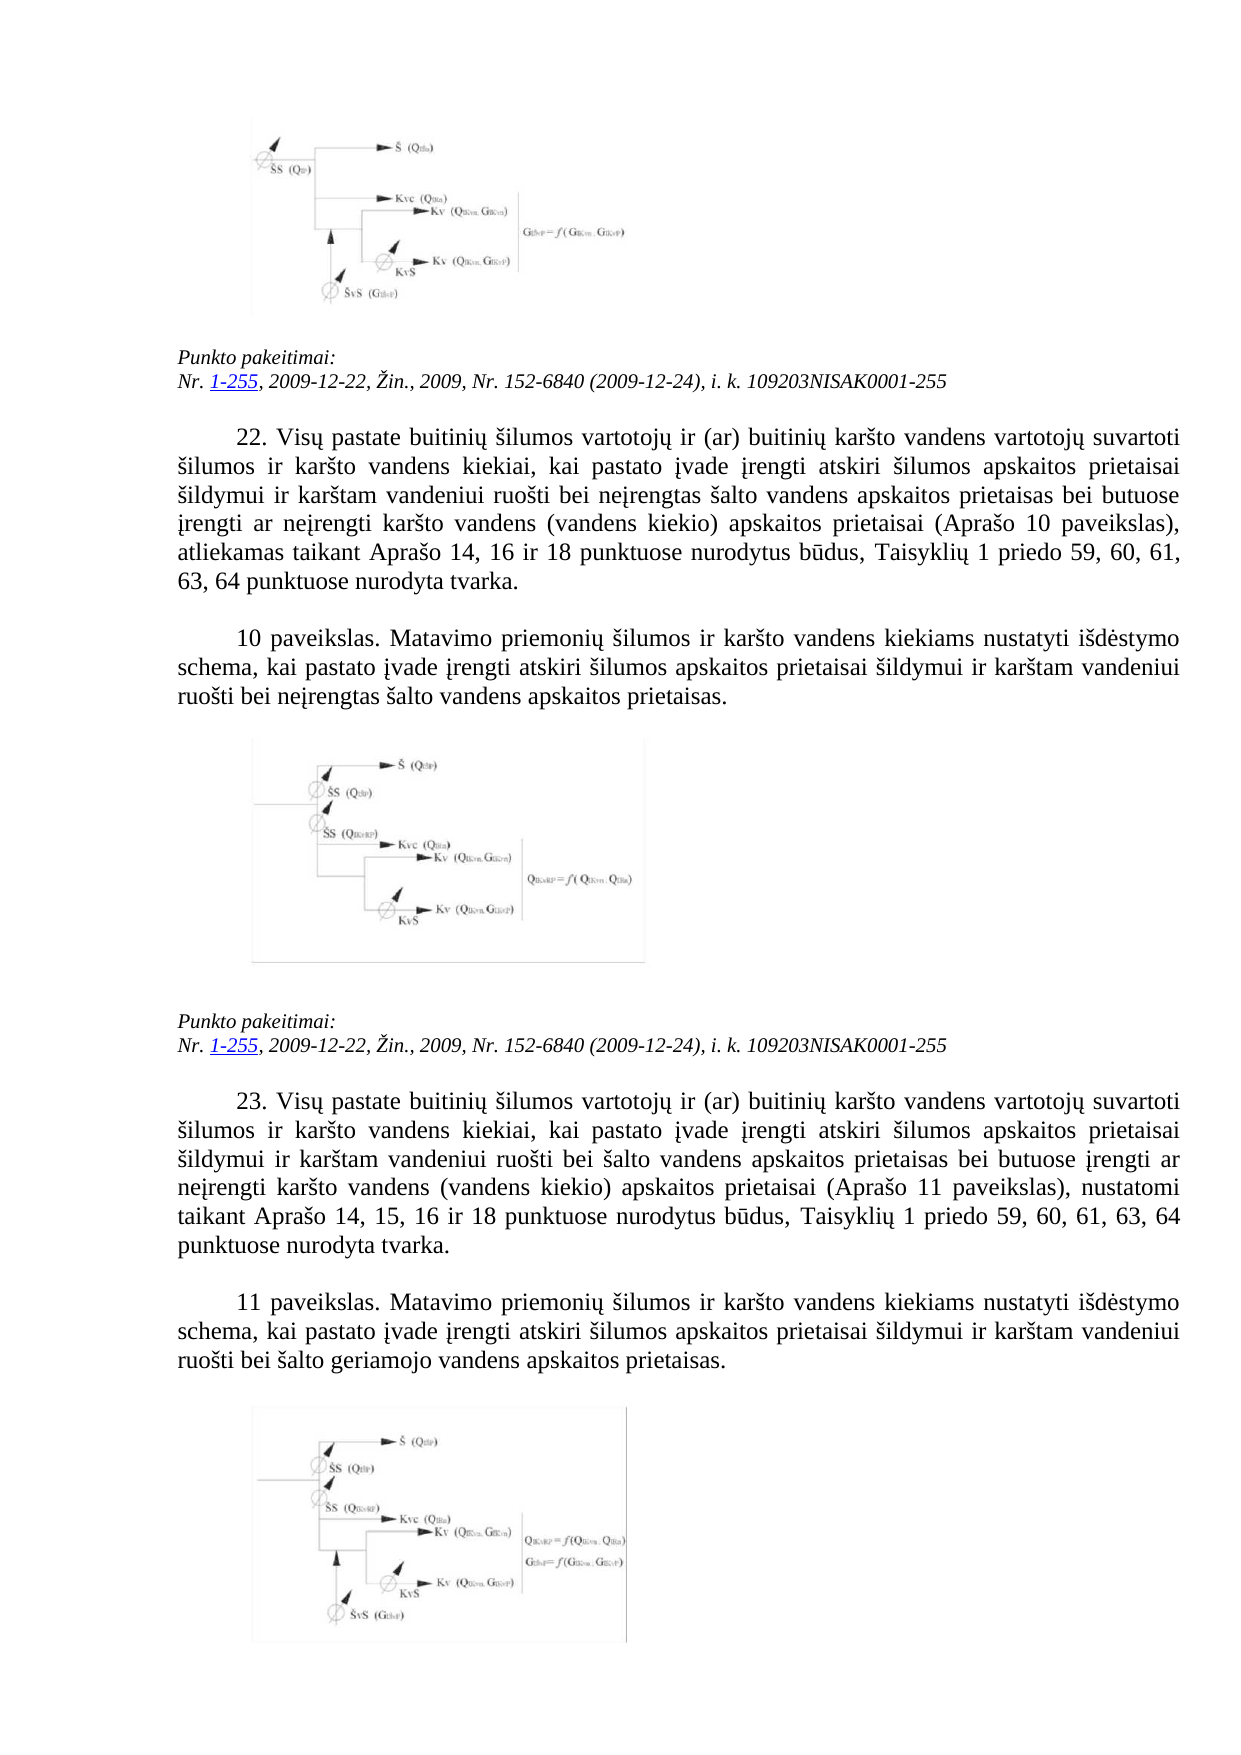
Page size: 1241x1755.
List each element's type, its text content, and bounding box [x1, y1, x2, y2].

text 10 paveikslas. Matavimo priemonių šilumos ir karšto vandens kiekiams nustatyti išdėstymo schema, kai pastato įvade įrengti atskiri šilumos apskaitos prietaisai šildymui ir karštam vandeniui ruošti bei neįrengtas šalto vandens apskaitos prietaisas. [177, 623, 1181, 710]
text 11 paveikslas. Matavimo priemonių šilumos ir karšto vandens kiekiams nustatyti išdėstymo schema, kai pastato įvade įrengti atskiri šilumos apskaitos prietaisai šildymui ir karštam vandeniui ruošti bei šalto geriamojo vandens apskaitos prietaisas. [177, 1287, 1181, 1374]
text 22. Visų pastate buitinių šilumos vartotojų ir (ar) buitinių karšto vandens vartotojų suvartoti šilumos ir karšto vandens kiekiai, kai pastato įvade įrengti atskiri šilumos apskaitos prietaisai šildymui ir karštam vandeniui ruošti bei neįrengtas šalto vandens apskaitos prietaisas bei butuose įrengti ar neįrengti karšto vandens (vandens kiekio) apskaitos prietaisai (Aprašo 10 paveikslas), atliekamas taikant Aprašo 14, 16 ir 18 punktuose nurodytus būdus, Taisyklių 1 priedo 59, 60, 61, 63, 64 punktuose nurodyta tvarka. [177, 422, 1181, 595]
text Nr. 1-255, 2009-12-22, Žin., 2009, Nr. 152-6840 (2009-12-24), i. k. 109203NISAK0001-255 [177, 1033, 1181, 1057]
text Nr. 1-255, 2009-12-22, Žin., 2009, Nr. 152-6840 (2009-12-24), i. k. 109203NISAK0001-255 [177, 369, 1181, 393]
text Punkto pakeitimai: [177, 345, 1181, 369]
text Punkto pakeitimai: [177, 1009, 1181, 1033]
text 23. Visų pastate buitinių šilumos vartotojų ir (ar) buitinių karšto vandens vartotojų suvartoti šilumos ir karšto vandens kiekiai, kai pastato įvade įrengti atskiri šilumos apskaitos prietaisai šildymui ir karštam vandeniui ruošti bei šalto vandens apskaitos prietaisas bei butuose įrengti ar neįrengti karšto vandens (vandens kiekio) apskaitos prietaisai (Aprašo 11 paveikslas), nustatomi taikant Aprašo 14, 15, 16 ir 18 punktuose nurodytus būdus, Taisyklių 1 priedo 59, 60, 61, 63, 64 punktuose nurodyta tvarka. [177, 1086, 1181, 1259]
